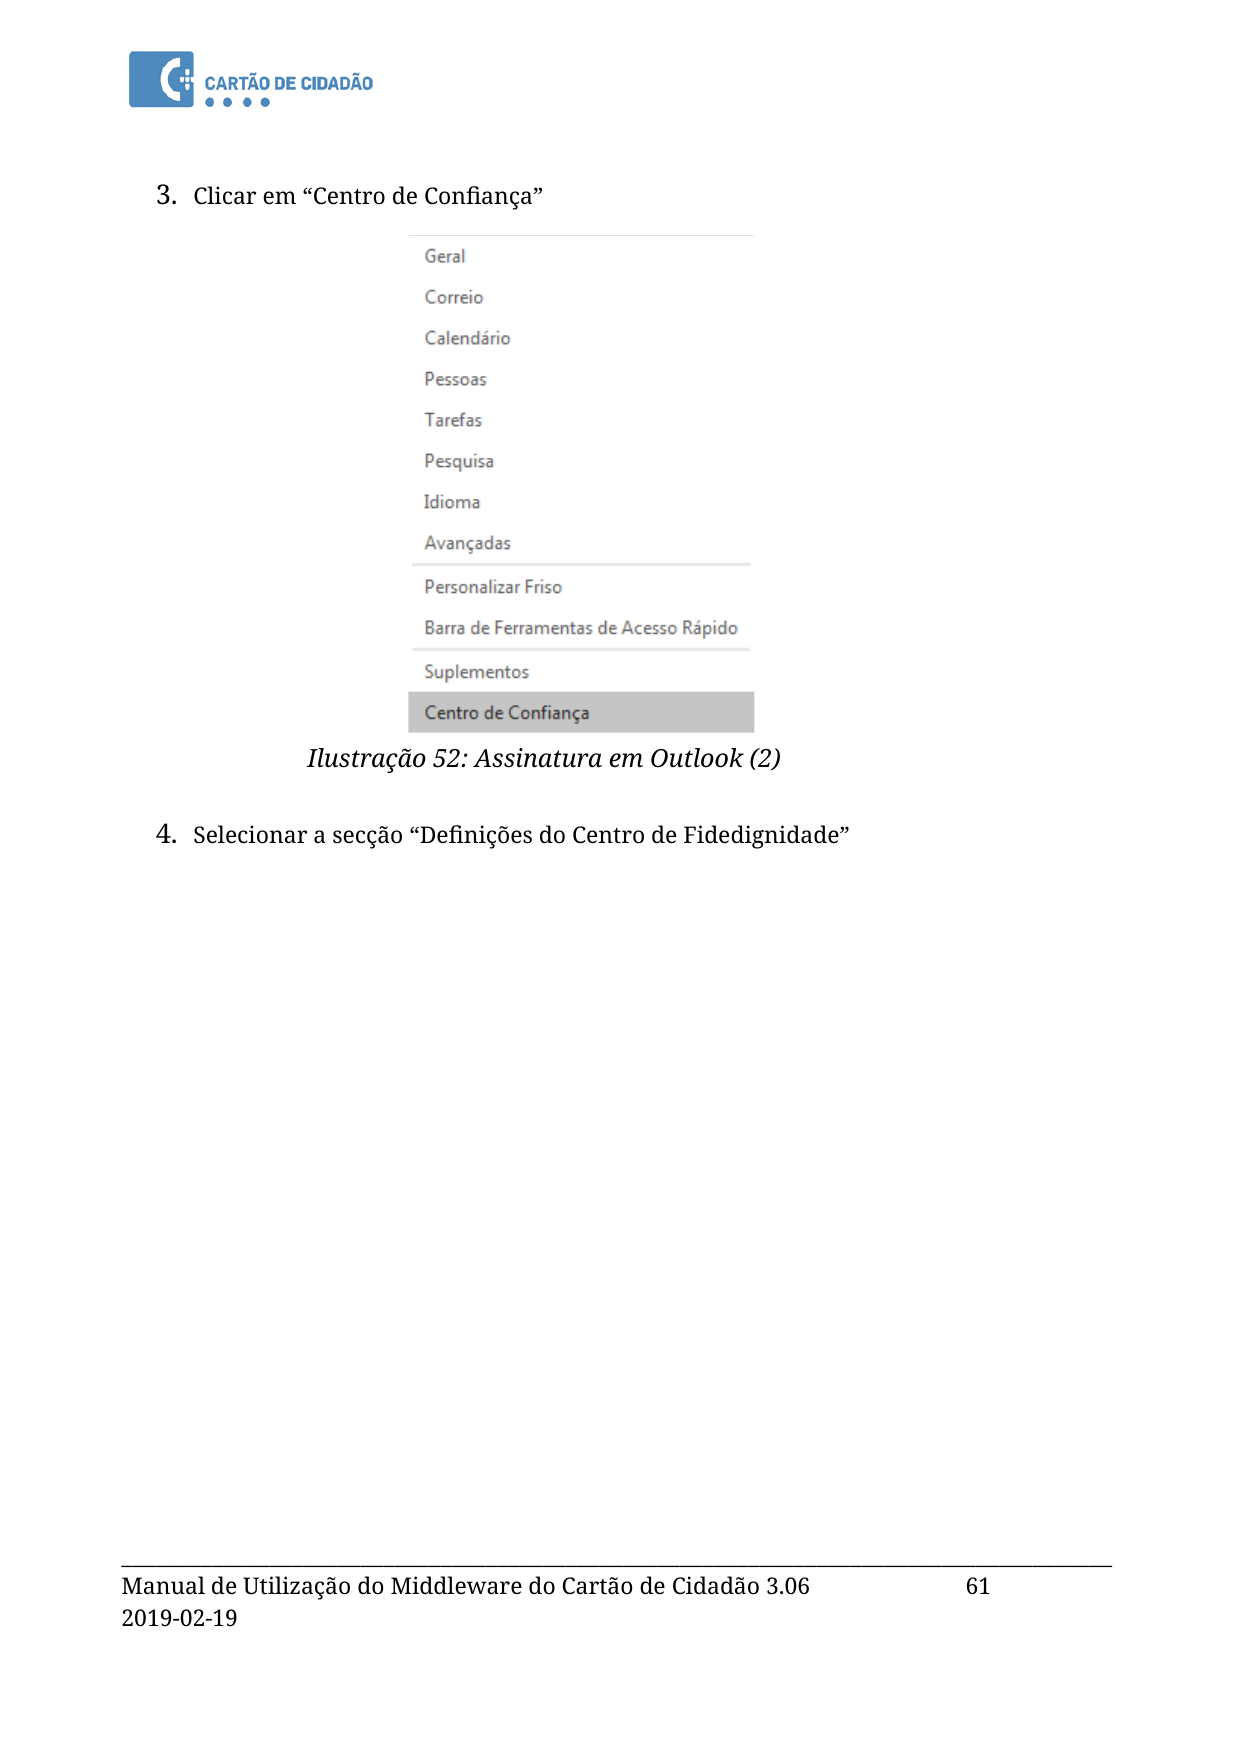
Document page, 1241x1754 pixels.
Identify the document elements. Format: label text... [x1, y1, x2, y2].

list Ilustração 52: Assinatura em Outlook (2) [307, 736, 840, 774]
list Selecionar a secção “Definições do Centro de Fidedignidade” [156, 736, 1122, 851]
list Clicar em “Centro de Confiança” [156, 175, 1122, 212]
picture [127, 45, 420, 115]
picture [408, 235, 755, 736]
list [307, 774, 840, 789]
list [307, 222, 840, 235]
